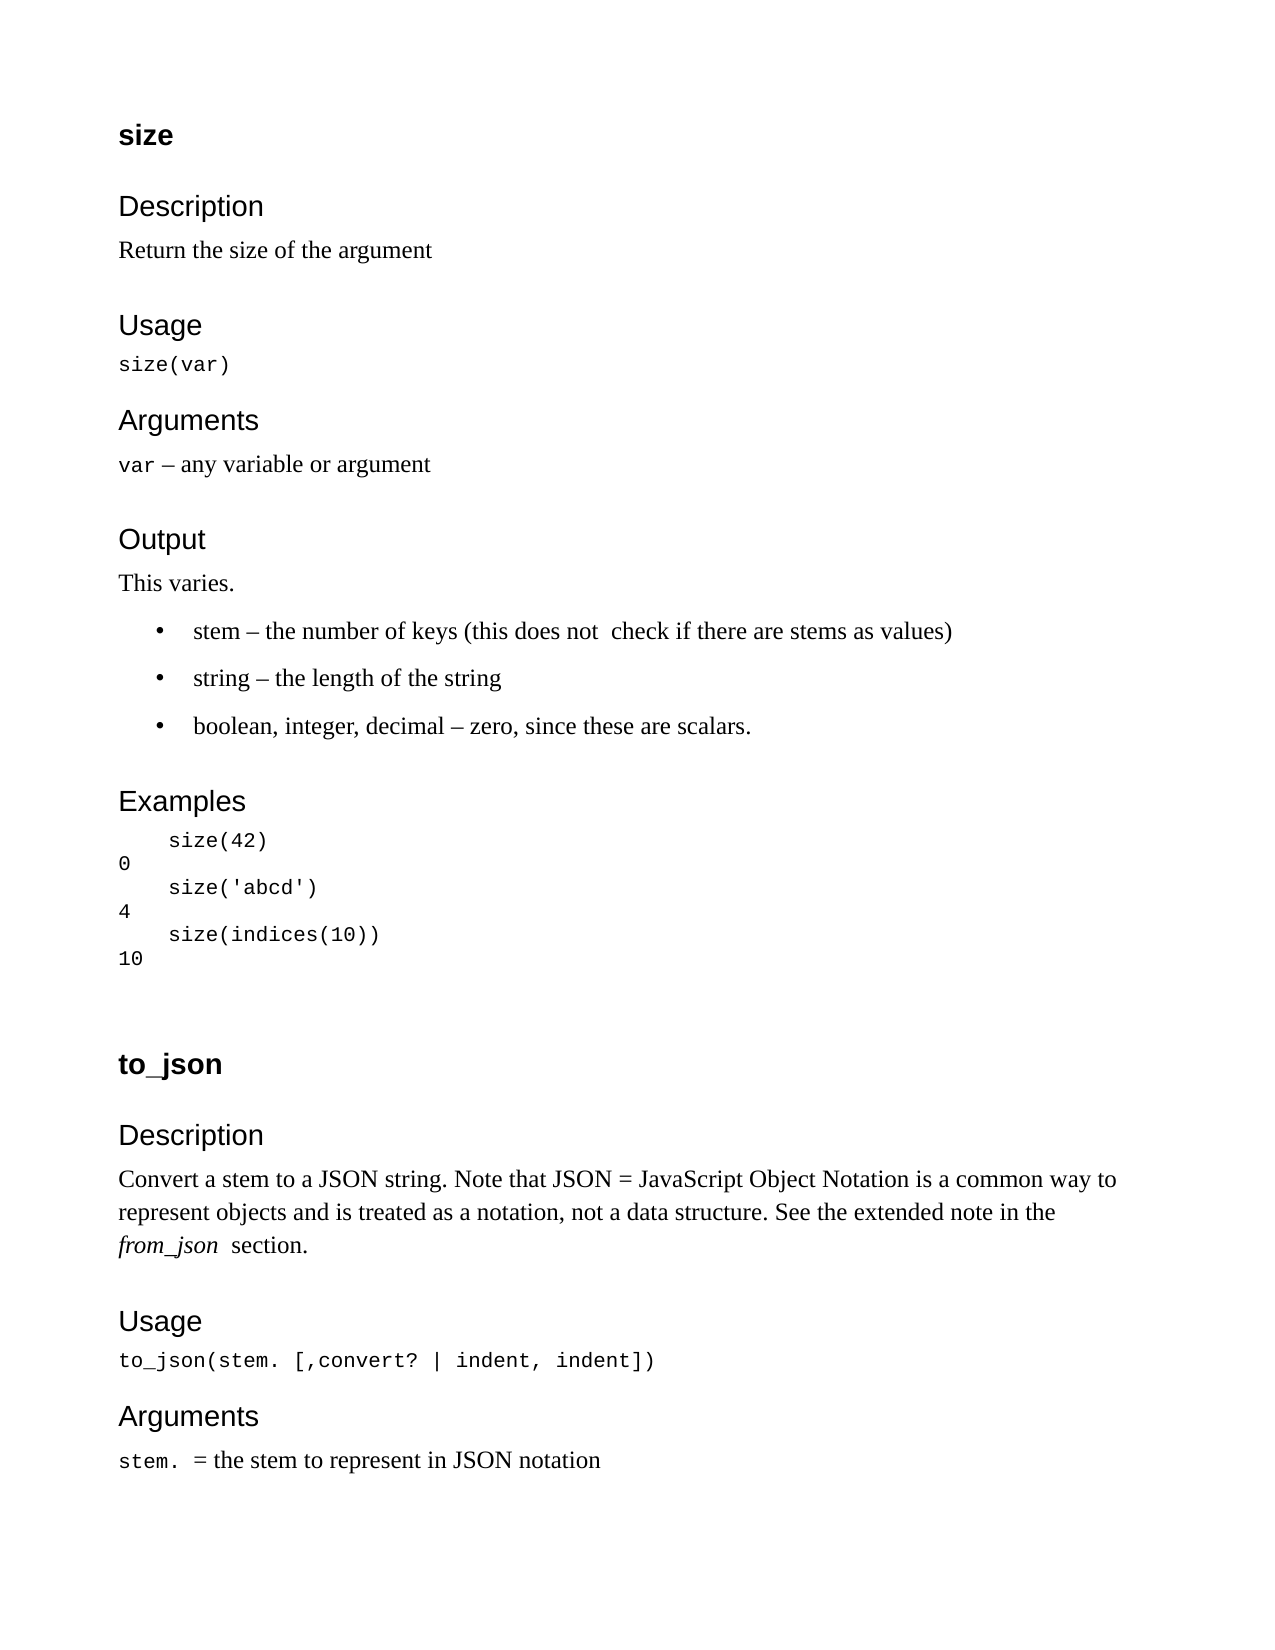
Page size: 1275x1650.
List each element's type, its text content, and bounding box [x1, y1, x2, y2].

subtitle Examples [118, 784, 1157, 817]
text Return the size of the argument [118, 235, 1157, 264]
text stem. = the stem to represent in JSON notation [118, 1445, 1157, 1474]
text 4 [118, 901, 1157, 924]
subtitle Usage [118, 1304, 1157, 1337]
text 0 [118, 853, 1157, 877]
subtitle size [118, 118, 1157, 152]
subtitle to_json [118, 1047, 1157, 1081]
text This varies. [118, 568, 1157, 597]
subtitle Output [118, 522, 1157, 556]
text var – any variable or argument [118, 449, 1157, 478]
text to_json(stem. [,convert? | indent, indent]) [118, 1350, 1157, 1374]
text 10 [118, 948, 1157, 972]
text size('abcd') [118, 877, 1157, 901]
subtitle Usage [118, 308, 1157, 342]
subtitle Description [118, 189, 1157, 223]
text size(indices(10)) [118, 924, 1157, 948]
subtitle Arguments [118, 1399, 1157, 1432]
text size(var) [118, 354, 1157, 378]
list string – the length of the string [156, 663, 1157, 692]
subtitle Description [118, 1118, 1157, 1152]
list boolean, integer, decimal – zero, since these are scalars. [156, 711, 1157, 740]
list stem – the number of keys (this does not check if there are stems as values) [156, 616, 1157, 645]
text Convert a stem to a JSON string. Note that JSON = JavaScript Object Notation is a common way to represent objects and is treated as a notation, not a data structure. See the extended note in the from_json section. [118, 1164, 1157, 1260]
text size(42) [118, 830, 1157, 853]
subtitle Arguments [118, 403, 1157, 436]
